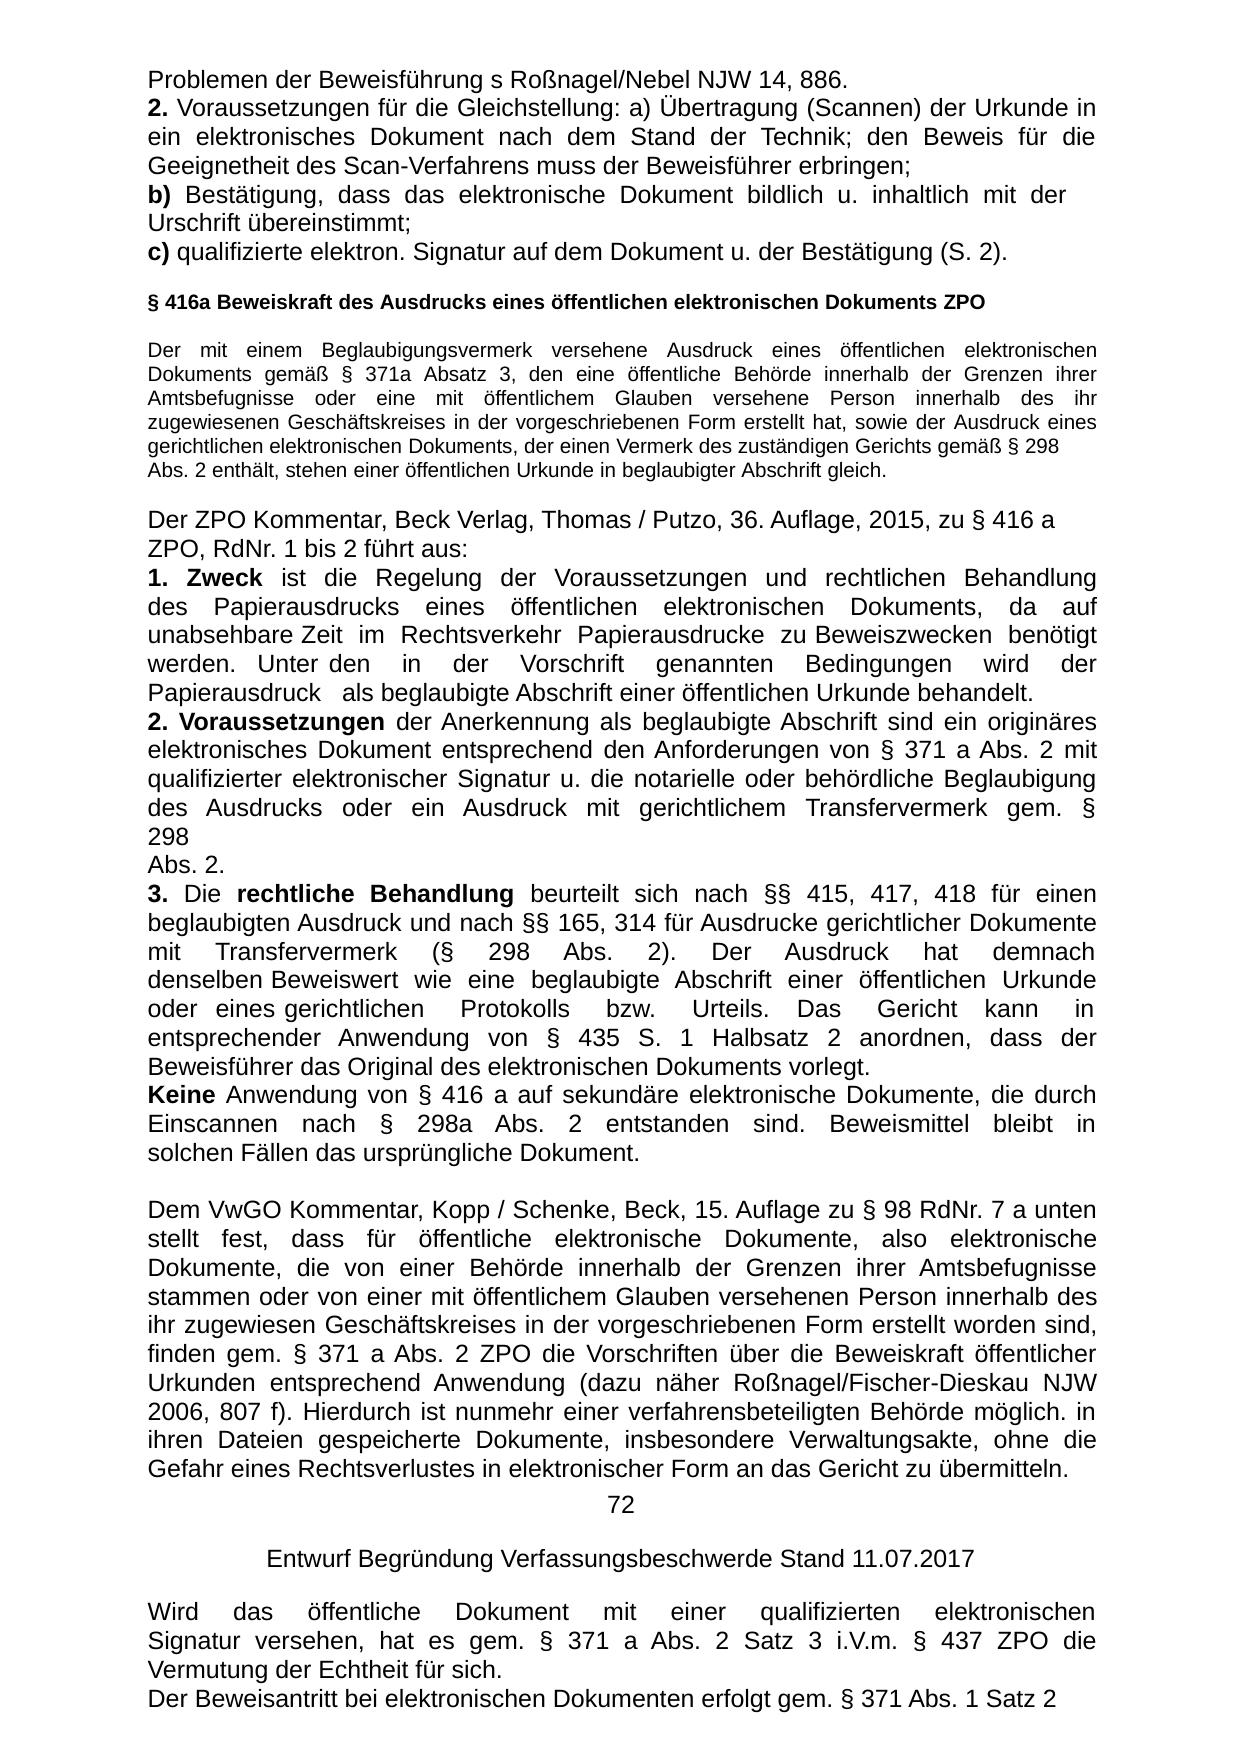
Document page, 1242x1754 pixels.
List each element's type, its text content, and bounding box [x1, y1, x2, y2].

text 2. Voraussetzungen der Anerkennung als beglaubigte Abschrift sind ein originäres elektronisches Dokument entsprechend den Anforderungen von § 371 a Abs. 2 mit qualifizierter elektronischer Signatur u. die notarielle oder behördliche Beglaubigung des Ausdrucks oder ein Ausdruck mit gerichtlichem Transfervermerk gem. § 298 [147, 707, 1098, 850]
text Problemen der Beweisführung s Roßnagel/Nebel NJW 14, 886. [147, 64, 855, 93]
text 3. Die rechtliche Behandlung beurteilt sich nach §§ 415, 417, 418 für einen beglaubigten Ausdruck und nach §§ 165, 314 für Ausdrucke gerichtlicher Dokumente mit Transfervermerk (§ 298 Abs. 2). Der Ausdruck hat demnach denselben Beweiswert wie eine beglaubigte Abschrift einer öffentlichen Urkunde oder eines gerichtlichen Protokolls bzw. Urteils. Das Gericht kann in entsprechender Anwendung von § 435 S. 1 Halbsatz 2 anordnen, dass der Beweisführer das Original des elektronischen Dokuments vorlegt. [147, 879, 1099, 1080]
text c) qualifizierte elektron. Signatur auf dem Dokument u. der Bestätigung (S. 2). [147, 237, 1014, 266]
text Abs. 2. [147, 850, 230, 879]
text Wird das öffentliche Dokument mit einer qualifizierten elektronischen Signatur versehen, hat es gem. § 371 a Abs. 2 Satz 3 i.V.m. § 437 ZPO die Vermutung der Echtheit für sich. [147, 1597, 1099, 1683]
text ZPO, RdNr. 1 bis 2 führt aus: [147, 534, 476, 563]
text § 416a Beweiskraft des Ausdrucks eines öffentlichen elektronischen Dokuments ZPO [147, 290, 997, 314]
text Der Beweisantritt bei elektronischen Dokumenten erfolgt gem. § 371 Abs. 1 Satz 2 [147, 1683, 1098, 1712]
text Der ZPO Kommentar, Beck Verlag, Thomas / Putzo, 36. Auflage, 2015, zu § 416 a [147, 505, 1098, 534]
text b) Bestätigung, dass das elektronische Dokument bildlich u. inhaltlich mit der [147, 179, 1098, 208]
text 2. Voraussetzungen für die Gleichstellung: a) Übertragung (Scannen) der Urkunde in ein elektronisches Dokument nach dem Stand der Technik; den Beweis für die Geeignetheit des Scan-Verfahrens muss der Beweisführer erbringen; [147, 93, 1098, 179]
text 1. Zweck ist die Regelung der Voraussetzungen und rechtlichen Behandlung des Papierausdrucks eines öffentlichen elektronischen Dokuments, da auf unabsehbare Zeit im Rechtsverkehr Papierausdrucke zu Beweiszwecken benötigt werden. Unter den in der Vorschrift genannten Bedingungen wird der Papierausdruck als beglaubigte Abschrift einer öffentlichen Urkunde behandelt. [147, 563, 1098, 707]
text Urschrift übereinstimmt; [147, 208, 417, 237]
text 2006, 807 f). Hierdurch ist nunmehr einer verfahrensbeteiligten Behörde möglich. in ihren Dateien gespeicherte Dokumente, insbesondere Verwaltungsakte, ohne die Gefahr eines Rechtsverlustes in elektronischer Form an das Gericht zu übermitteln. [147, 1397, 1098, 1483]
text Dem VwGO Kommentar, Kopp / Schenke, Beck, 15. Auflage zu § 98 RdNr. 7 a unten stellt fest, dass für öffentliche elektronische Dokumente, also elektronische Dokumente, die von einer Behörde innerhalb der Grenzen ihrer Amtsbefugnisse stammen oder von einer mit öffentlichem Glauben versehenen Person innerhalb des ihr zugewiesen Geschäftskreises in der vorgeschriebenen Form erstellt worden sind, finden gem. § 371 a Abs. 2 ZPO die Vorschriften über die Beweiskraft öffentlicher Urkunden entsprechend Anwendung (dazu näher Roßnagel/Fischer-Dieskau NJW [147, 1195, 1099, 1397]
text Der mit einem Beglaubigungsvermerk versehene Ausdruck eines öffentlichen elektronischen Dokuments gemäß § 371a Absatz 3, den eine öffentliche Behörde innerhalb der Grenzen ihrer Amtsbefugnisse oder eine mit öffentlichem Glauben versehene Person innerhalb des ihr zugewiesenen Geschäftskreises in der vorgeschriebenen Form erstellt hat, sowie der Ausdruck eines gerichtlichen elektronischen Dokuments, der einen Vermerk des zuständigen Gerichts gemäß § 298 [147, 338, 1097, 458]
text Entwurf Begründung Verfassungsbeschwerde Stand 11.07.2017 [259, 1544, 982, 1572]
text Keine Anwendung von § 416 a auf sekundäre elektronische Dokumente, die durch Einscannen nach § 298a Abs. 2 entstanden sind. Beweismittel bleibt in solchen Fällen das ursprüngliche Dokument. [147, 1080, 1098, 1167]
text Abs. 2 enthält, stehen einer öffentlichen Urkunde in beglaubigter Abschrift gleich. [147, 458, 897, 482]
text 72 [602, 1490, 639, 1518]
